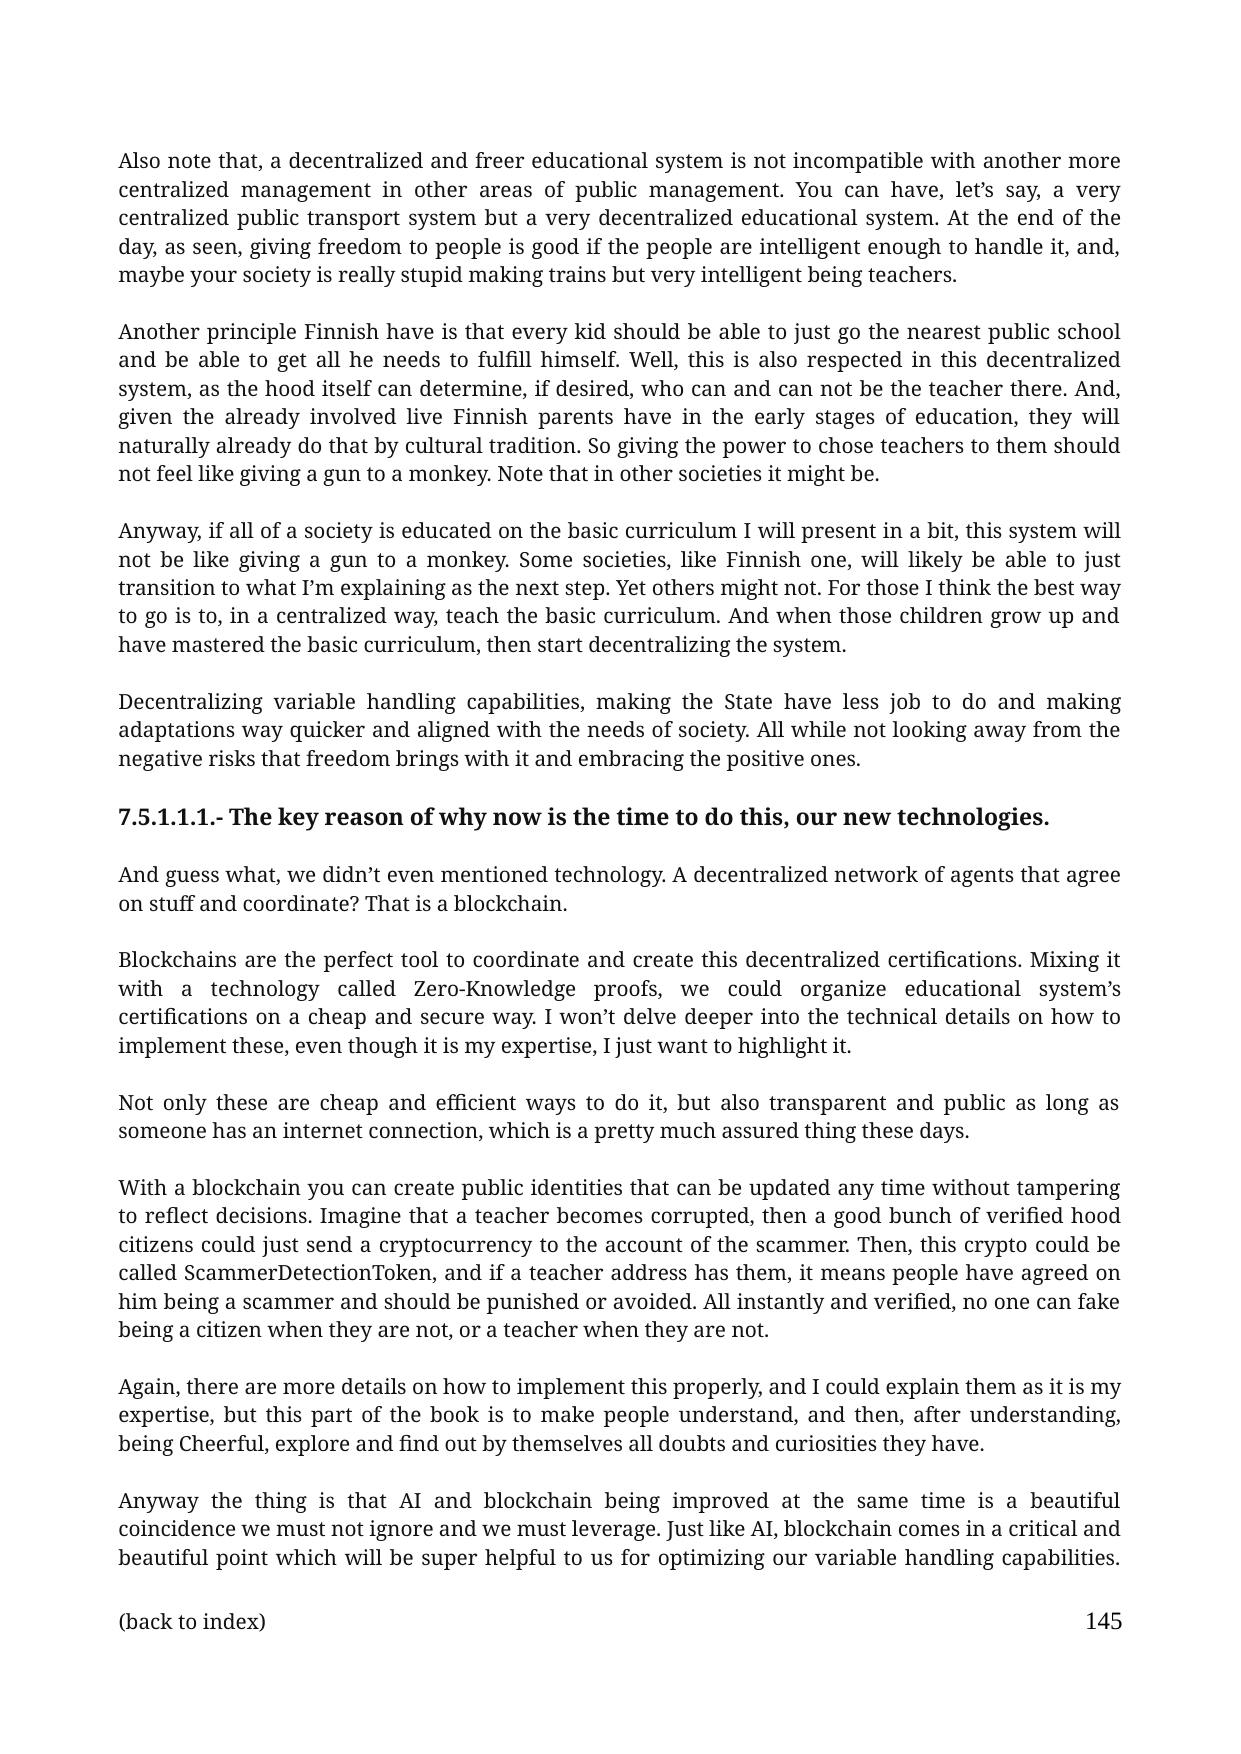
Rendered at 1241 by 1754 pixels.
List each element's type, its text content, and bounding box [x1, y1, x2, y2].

text Anyway the thing is that AI and blockchain being improved at the same time is a beautiful coincidence we must not ignore and we must leverage. Just like AI, blockchain comes in a critical and beautiful point which will be super helpful to us for optimizing our variable handling capabilities. [118, 1486, 1122, 1571]
text With a blockchain you can create public identities that can be updated any time without tampering to reflect decisions. Imagine that a teacher becomes corrupted, then a good bunch of verified hood citizens could just send a cryptocurrency to the account of the scammer. Then, this crypto could be called ScammerDetectionToken, and if a teacher address has them, it means people have agreed on him being a scammer and should be punished or avoided. All instantly and verified, no one can fake being a citizen when they are not, or a teacher when they are not. [118, 1173, 1122, 1344]
text Not only these are cheap and efficient ways to do it, but also transparent and public as long as someone has an internet connection, which is a pretty much assured thing these days. [118, 1088, 1122, 1145]
text Decentralizing variable handling capabilities, making the State have less job to do and making adaptations way quicker and aligned with the needs of society. All while not looking away from the negative risks that freedom brings with it and embracing the positive ones. [118, 687, 1122, 772]
text Anyway, if all of a society is educated on the basic curriculum I will present in a bit, this system will not be like giving a gun to a monkey. Some societies, like Finnish one, will likely be able to just transition to what I’m explaining as the next step. Yet others might not. For those I think the best way to go is to, in a centralized way, teach the basic curriculum. And when those children grow up and have mastered the basic curriculum, then start decentralizing the system. [118, 516, 1122, 658]
text Blockchains are the perfect tool to coordinate and create this decentralized certifications. Mixing it with a technology called Zero-Knowledge proofs, we could organize educational system’s certifications on a cheap and secure way. I won’t delve deeper into the technical details on how to implement these, even though it is my expertise, I just want to highlight it. [118, 946, 1122, 1059]
text Again, there are more details on how to implement this properly, and I could explain them as it is my expertise, but this part of the book is to make people understand, and then, after understanding, being Cheerful, explore and find out by themselves all doubts and curiosities they have. [118, 1372, 1122, 1457]
text Also note that, a decentralized and freer educational system is not incompatible with another more centralized management in other areas of public management. You can have, let’s say, a very centralized public transport system but a very decentralized educational system. At the end of the day, as seen, giving freedom to people is good if the people are intelligent enough to handle it, and, maybe your society is really stupid making trains but very intelligent being teachers. [118, 147, 1122, 289]
text Another principle Finnish have is that every kid should be able to just go the nearest public school and be able to get all he needs to fulfill himself. Well, this is also respected in this decentralized system, as the hood itself can determine, if desired, who can and can not be the teacher there. And, given the already involved live Finnish parents have in the early stages of education, they will naturally already do that by cultural tradition. So giving the power to chose teachers to them should not feel like giving a gun to a monkey. Note that in other societies it might be. [118, 317, 1122, 488]
text And guess what, we didn’t even mentioned technology. A decentralized network of agents that agree on stuff and coordinate? That is a blockchain. [118, 860, 1122, 917]
text 7.5.1.1.1.- The key reason of why now is the time to do this, our new technologies. [118, 801, 1122, 832]
